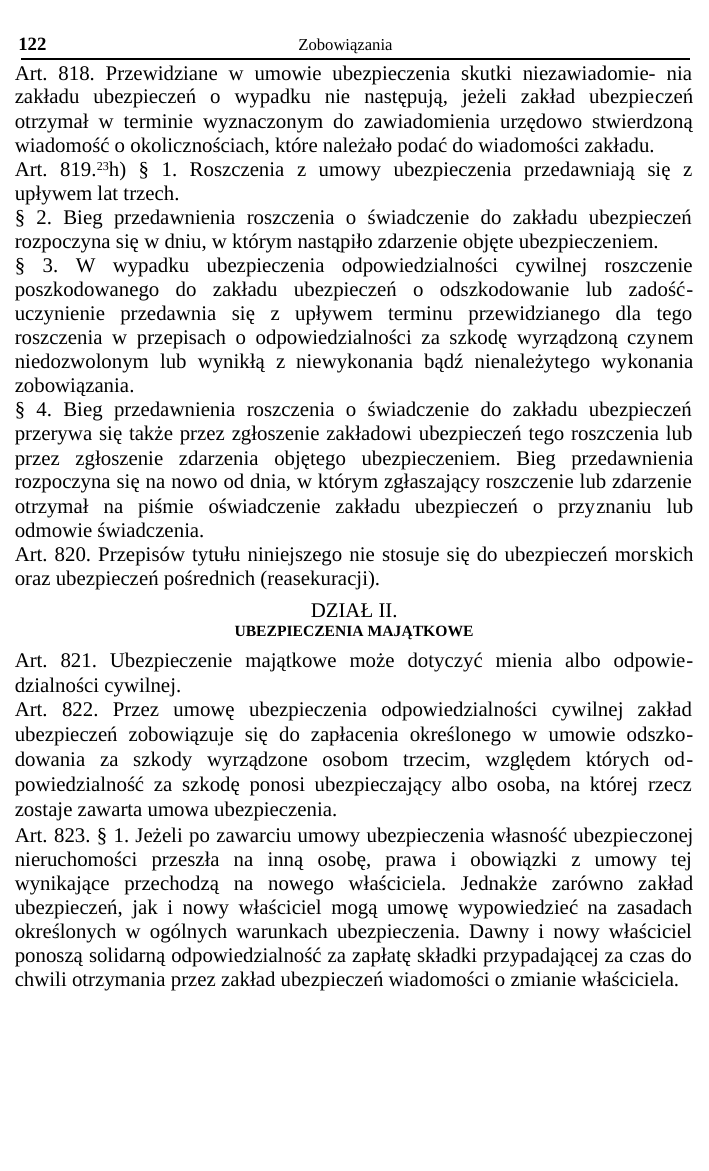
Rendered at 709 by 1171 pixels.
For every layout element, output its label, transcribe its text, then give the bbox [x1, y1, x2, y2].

text Art. 823. § 1. Jeżeli po zawarciu umowy ubezpieczenia własność ubezpie­czonej nieruchomości przeszła na inną osobę, prawa i obowiązki z umowy tej wynikające przechodzą na nowego właściciela. Jednakże zarówno za­kład ubezpieczeń, jak i nowy właściciel mogą umowę wypowiedzieć na zasadach określonych w ogólnych warunkach ubezpieczenia. Dawny i nowy właściciel ponoszą solidarną odpowiedzialność za zapłatę składki przypadającej za czas do chwili otrzymania przez zakład ubezpieczeń wia­domości o zmianie właściciela. [14, 823, 693, 991]
text § 4. Bieg przedawnienia roszczenia o świadczenie do zakładu ubezpieczeń przerywa się także przez zgłoszenie zakładowi ubezpieczeń tego roszczenia lub przez zgłoszenie zdarzenia objętego ubezpieczeniem. Bieg przedawnie­nia rozpoczyna się na nowo od dnia, w którym zgłaszający roszczenie lub zdarzenie otrzymał na piśmie oświadczenie zakładu ubezpieczeń o przy­znaniu lub odmowie świadczenia. [14, 397, 693, 542]
text 122 [18, 33, 52, 54]
text Art. 822. Przez umowę ubezpieczenia odpowiedzialności cywilnej zakład ubezpieczeń zobowiązuje się do zapłacenia określonego w umowie odszko­dowania za szkody wyrządzone osobom trzecim, względem których od­powiedzialność za szkodę ponosi ubezpieczający albo osoba, na której rzecz zostaje zawarta umowa ubezpieczenia. [14, 697, 693, 821]
text Art. 818. Przewidziane w umowie ubezpieczenia skutki niezawiadomie- nia zakładu ubezpieczeń o wypadku nie następują, jeżeli zakład ubezpie­czeń otrzymał w terminie wyznaczonym do zawiadomienia urzędowo stwierdzoną wiadomość o okolicznościach, które należało podać do wia­domości zakładu. [14, 60, 693, 157]
text DZIAŁ II. [14, 598, 693, 622]
text Art. 819.23h) § 1. Roszczenia z umowy ubezpieczenia przedawniają się z upływem lat trzech. [14, 157, 693, 205]
text § 2. Bieg przedawnienia roszczenia o świadczenie do zakładu ubezpieczeń rozpoczyna się w dniu, w którym nastąpiło zdarzenie objęte ubezpiecze­niem. [14, 205, 693, 253]
text UBEZPIECZENIA MAJĄTKOWE [14, 622, 693, 640]
text Zobowiązania [298, 35, 411, 54]
text § 3. W wypadku ubezpieczenia odpowiedzialności cywilnej roszczenie poszkodowanego do zakładu ubezpieczeń o odszkodowanie lub zadość­uczynienie przedawnia się z upływem terminu przewidzianego dla tego roszczenia w przepisach o odpowiedzialności za szkodę wyrządzoną czy­nem niedozwolonym lub wynikłą z niewykonania bądź nienależytego wy­konania zobowiązania. [14, 253, 693, 397]
text Art. 821. Ubezpieczenie majątkowe może dotyczyć mienia albo odpowie­dzialności cywilnej. [14, 648, 693, 697]
text Art. 820. Przepisów tytułu niniejszego nie stosuje się do ubezpieczeń mor­skich oraz ubezpieczeń pośrednich (reasekuracji). [14, 542, 693, 590]
